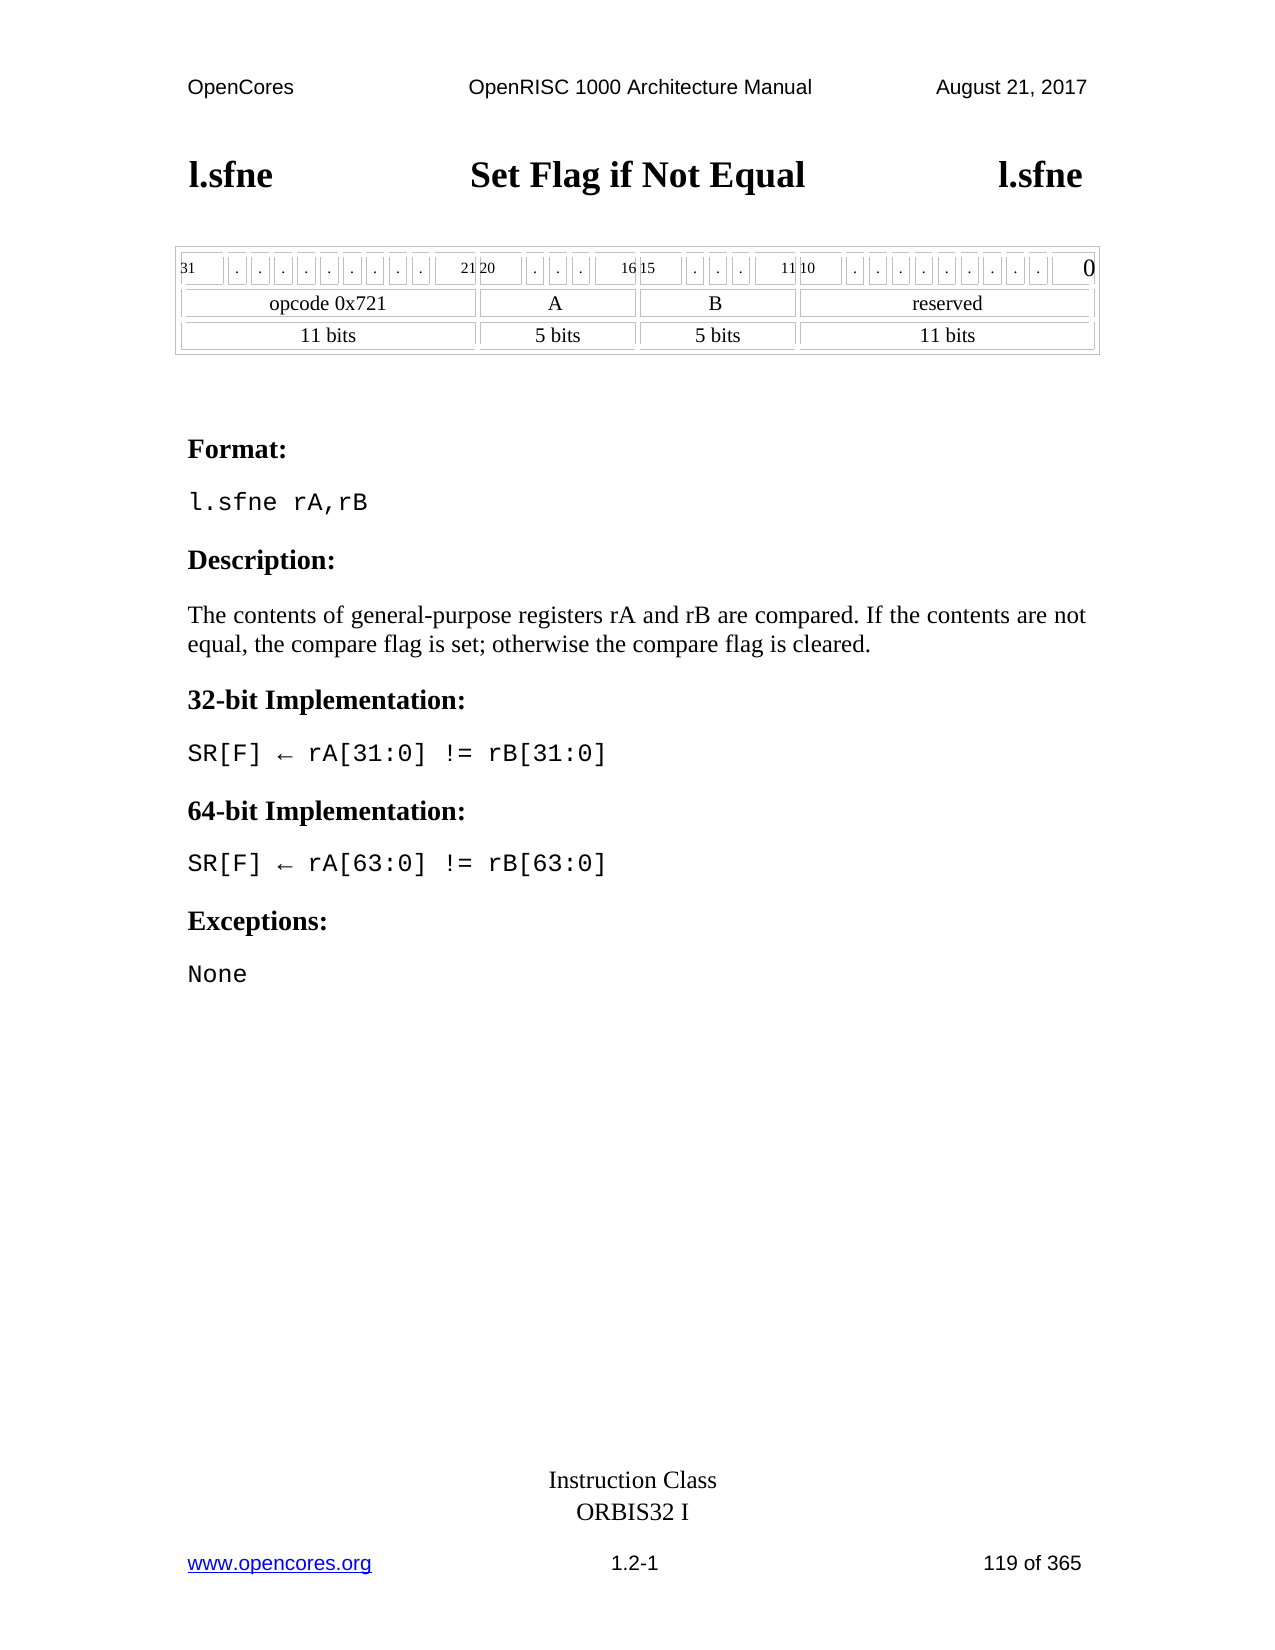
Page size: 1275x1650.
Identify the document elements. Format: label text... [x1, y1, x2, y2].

text Format: [187, 432, 1087, 464]
text None [187, 962, 1087, 990]
text l.sfne rA,rB [187, 489, 1087, 518]
text The contents of general-purpose registers rA and rB are compared. If the contents are not equal, the compare flag is set; otherwise the compare flag is cleared. [187, 600, 1087, 658]
text 32-bit Implementation: [187, 683, 1087, 715]
text Exceptions: [187, 904, 1087, 937]
text SR[F] ← rA[31:0] != rB[31:0] [187, 740, 1087, 768]
text 64-bit Implementation: [187, 793, 1087, 826]
text Description: [187, 543, 1087, 575]
text SR[F] ← rA[63:0] != rB[63:0] [187, 851, 1087, 879]
